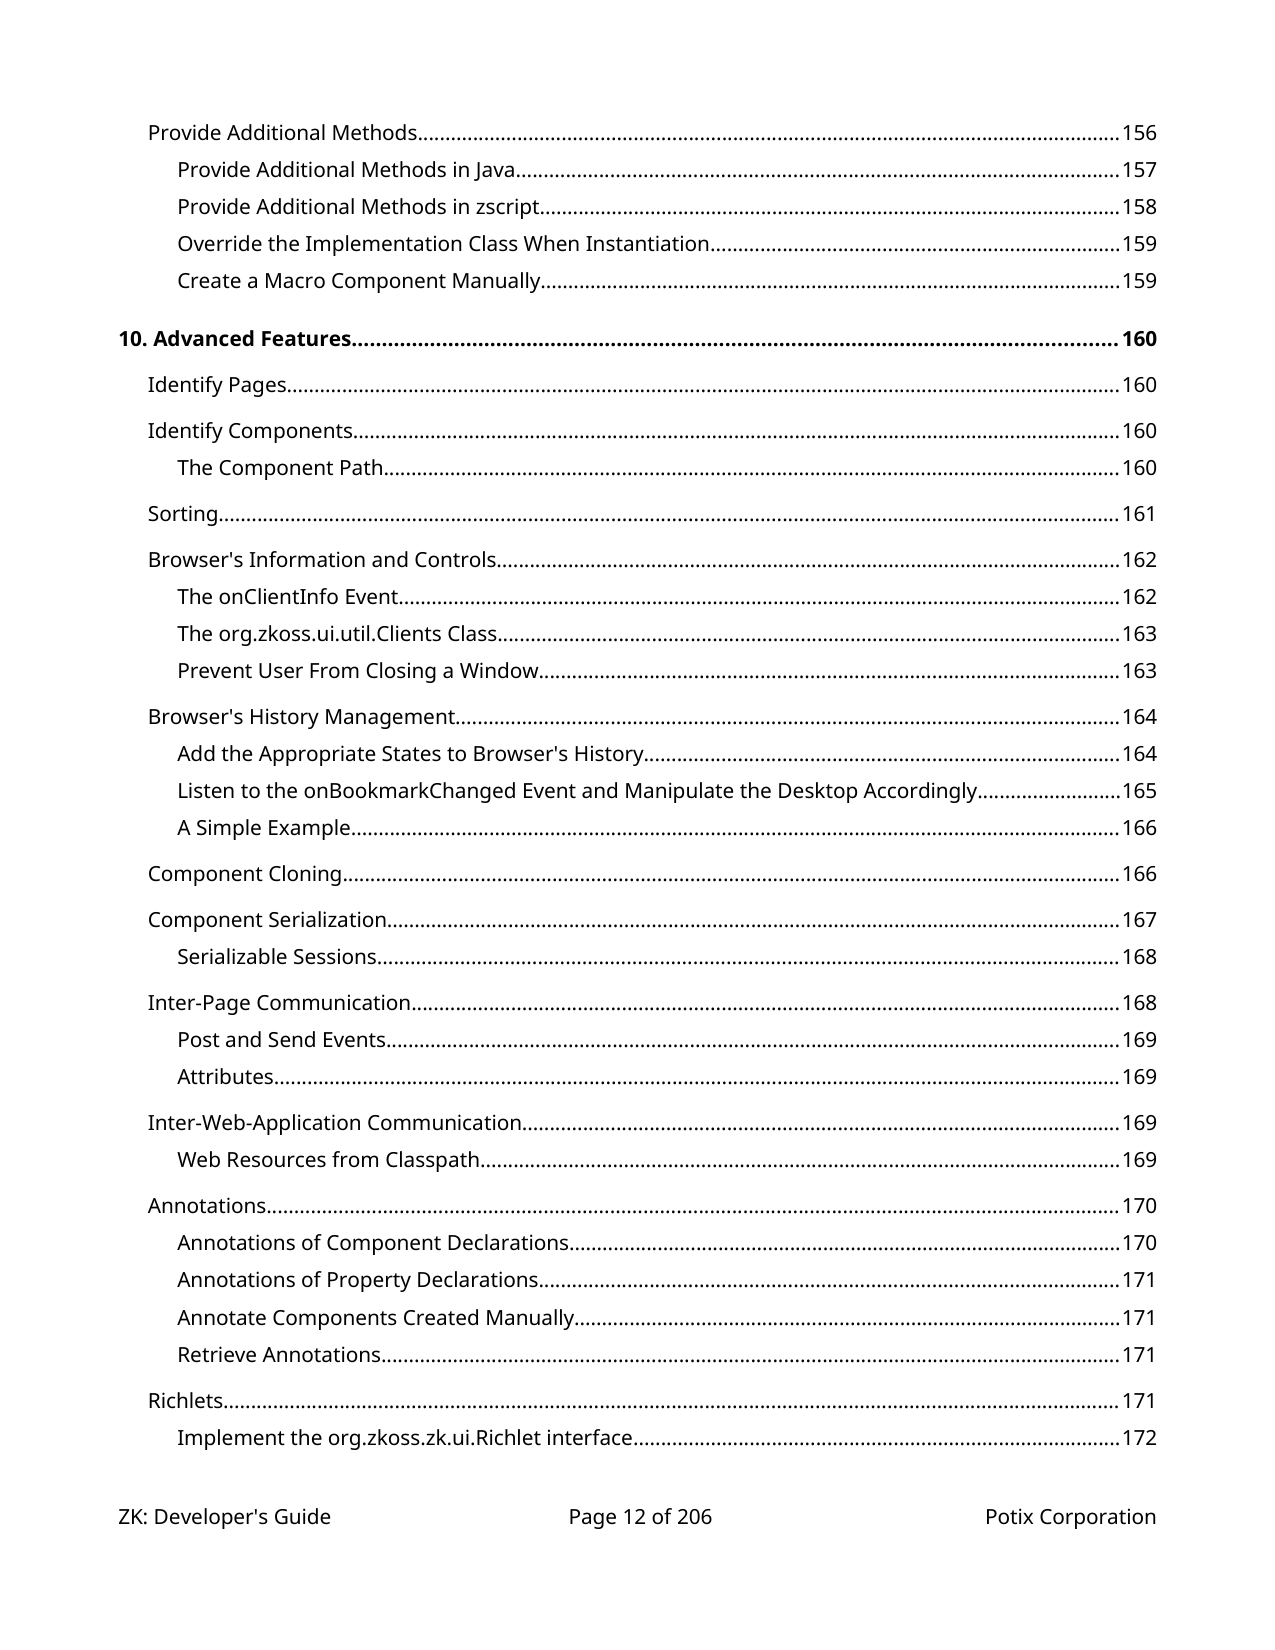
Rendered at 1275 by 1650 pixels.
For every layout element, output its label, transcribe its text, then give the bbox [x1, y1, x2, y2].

text Annotations of Component Declarations 170 [177, 1228, 1157, 1257]
text Provide Additional Methods in Java 157 [177, 155, 1157, 183]
text Prevent User From Closing a Window 163 [177, 656, 1157, 684]
text Richlets 171 [148, 1386, 1157, 1414]
text Inter-Page Communication 168 [148, 988, 1157, 1017]
text Component Serialization 167 [148, 905, 1157, 933]
text Identify Components 160 [148, 416, 1157, 444]
text Inter-Web-Application Communication 169 [148, 1108, 1157, 1137]
text Sorting 161 [148, 499, 1157, 527]
text A Simple Example 166 [177, 813, 1157, 842]
text Implement the org.zkoss.zk.ui.Richlet interface 172 [177, 1423, 1157, 1451]
text Web Resources from Classpath 169 [177, 1146, 1157, 1174]
text Browser's History Management 164 [148, 702, 1157, 730]
text Serializable Sessions 168 [177, 942, 1157, 971]
text Component Cloning 166 [148, 859, 1157, 888]
text Browser's Information and Controls 162 [148, 545, 1157, 573]
text Add the Appropriate States to Browser's History 164 [177, 739, 1157, 767]
text Annotate Components Created Manually 171 [177, 1303, 1157, 1331]
text Provide Additional Methods 156 [148, 118, 1157, 146]
text Listen to the onBookmarkChanged Event and Manipulate the Desktop Accordingly 165 [177, 776, 1157, 804]
text Annotations of Property Declarations 171 [177, 1266, 1157, 1294]
text 10. Advanced Features 160 [118, 324, 1157, 352]
text Create a Macro Component Manually 159 [177, 266, 1157, 295]
text Annotations 170 [148, 1191, 1157, 1220]
text Override the Implementation Class When Instantiation 159 [177, 229, 1157, 258]
text The Component Path 160 [177, 453, 1157, 481]
text Provide Additional Methods in zscript 158 [177, 192, 1157, 221]
text Post and Send Events 169 [177, 1025, 1157, 1054]
text Attributes 169 [177, 1062, 1157, 1091]
text The onClientInfo Event 162 [177, 582, 1157, 610]
text Retrieve Annotations 171 [177, 1340, 1157, 1368]
text The org.zkoss.ui.util.Clients Class 163 [177, 619, 1157, 647]
text Identify Pages 160 [148, 370, 1157, 398]
